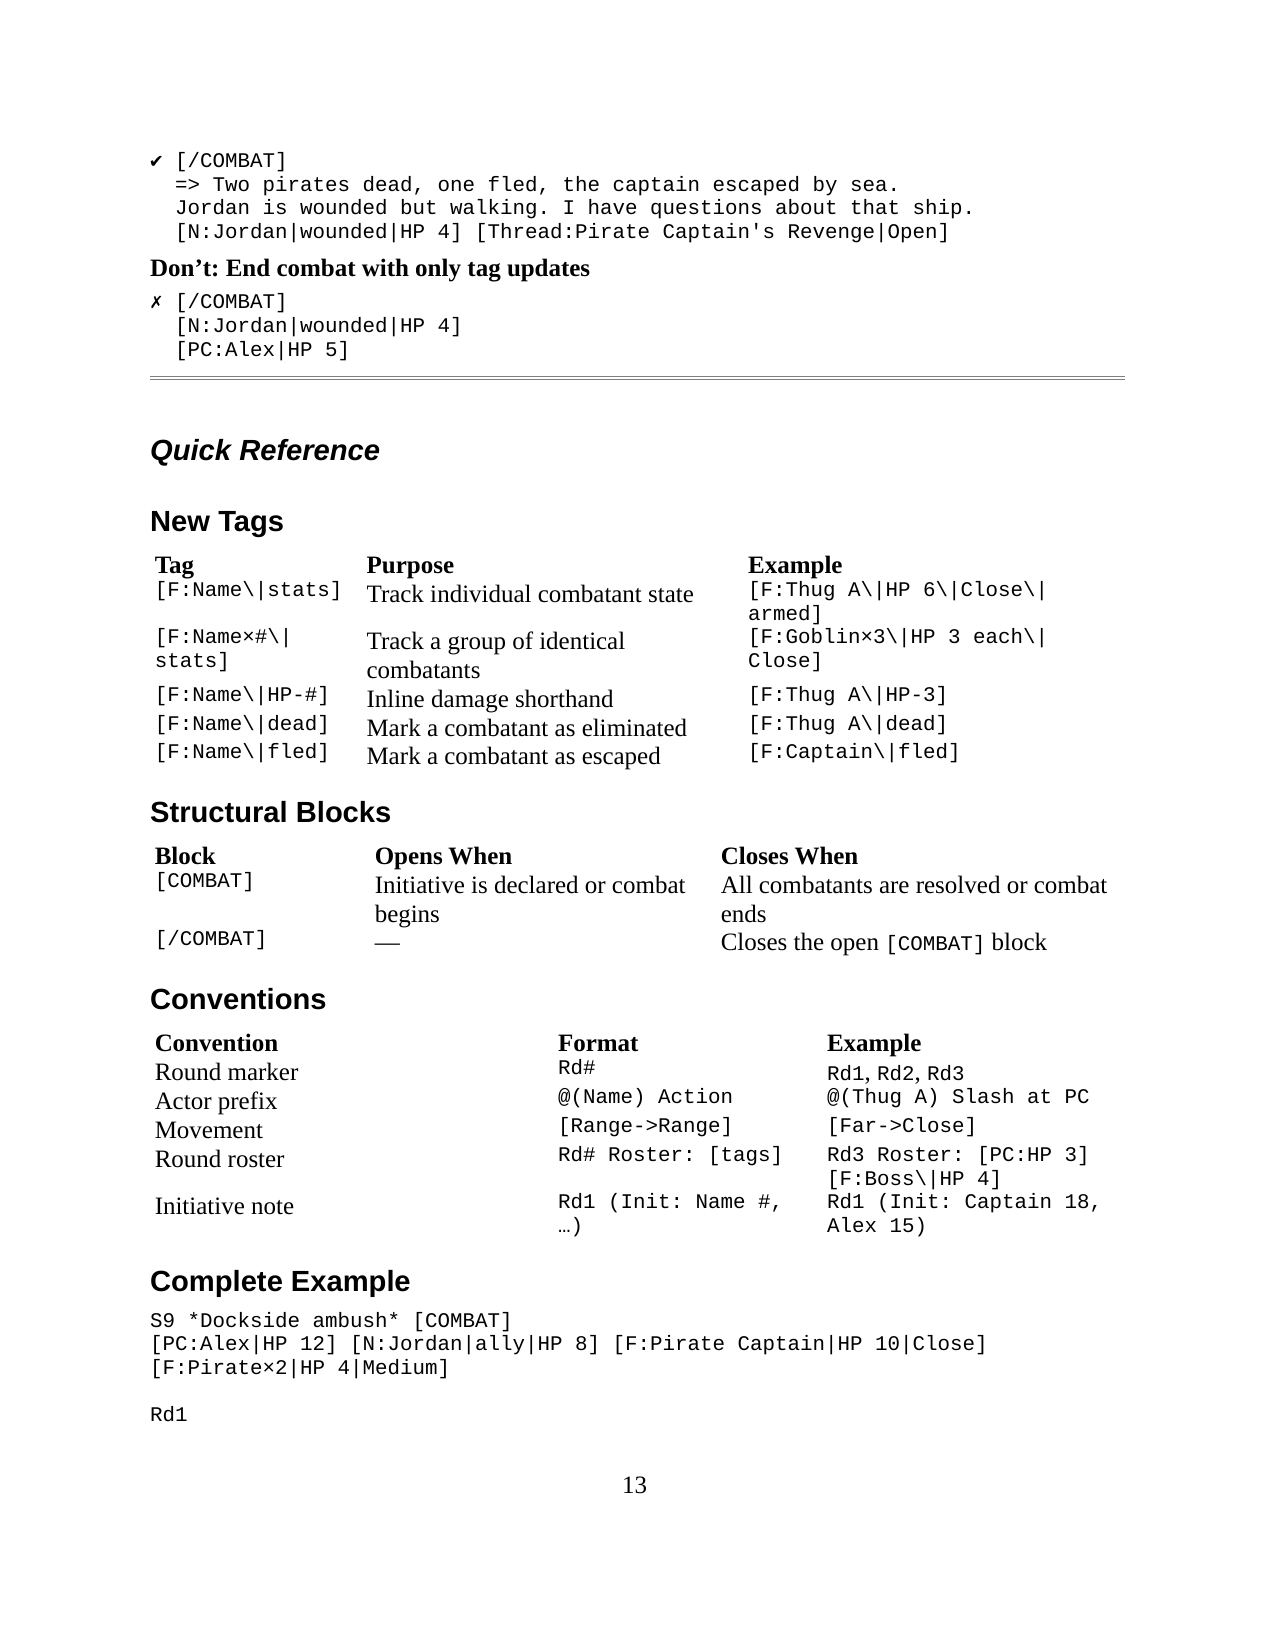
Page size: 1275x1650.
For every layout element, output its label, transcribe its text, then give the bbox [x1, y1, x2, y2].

table_cell [F:Thug A\|HP-3] [744, 684, 1125, 713]
table_cell [F:Name×#\|stats] [150, 626, 362, 684]
table_header Example [744, 550, 1125, 579]
table_cell [F:Thug A\|HP 6\|Close\|armed] [744, 579, 1125, 626]
text => Two pirates dead, one fled, the captain escaped by sea. [150, 174, 1125, 197]
table_header Block [150, 841, 370, 870]
table_cell Rd1 (Init: Name #, …) [554, 1191, 822, 1238]
table_header Closes When [716, 841, 1125, 870]
text Rd1 [150, 1404, 1125, 1428]
table_cell @(Name) Action [554, 1086, 822, 1115]
table_cell Round marker [150, 1057, 553, 1086]
table_header Opens When [370, 841, 716, 870]
table_cell [F:Name\|fled] [150, 741, 362, 770]
text ✗ [/COMBAT] [150, 291, 1125, 315]
table_cell [F:Name\|dead] [150, 713, 362, 741]
text [N:Jordan|wounded|HP 4] [150, 315, 1125, 338]
table_cell Track a group of identical combatants [362, 626, 743, 684]
subtitle Quick Reference [150, 433, 1125, 467]
table_cell Rd3 Roster: [PC:HP 3] [F:Boss\|HP 4] [823, 1144, 1125, 1191]
table_cell All combatants are resolved or combat ends [716, 870, 1125, 927]
table_cell Rd1, Rd2, Rd3 [823, 1057, 1125, 1086]
table_header Purpose [362, 550, 743, 579]
text [N:Jordan|wounded|HP 4] [Thread:Pirate Captain's Revenge|Open] [150, 221, 1125, 244]
subtitle Structural Blocks [150, 795, 1125, 829]
table_cell [F:Name\|HP-#] [150, 684, 362, 713]
table_cell Initiative note [150, 1191, 553, 1238]
table_cell [F:Name\|stats] [150, 579, 362, 626]
table_cell @(Thug A) Slash at PC [823, 1086, 1125, 1115]
table_cell [F:Captain\|fled] [744, 741, 1125, 770]
table_cell Rd1 (Init: Captain 18, Alex 15) [823, 1191, 1125, 1238]
text Don’t: End combat with only tag updates [150, 253, 1125, 282]
table_cell Initiative is declared or combat begins [370, 870, 716, 927]
text S9 *Dockside ambush* [COMBAT] [150, 1309, 1125, 1333]
subtitle Conventions [150, 982, 1125, 1016]
subtitle Complete Example [150, 1263, 1125, 1297]
table_header Convention [150, 1028, 553, 1057]
text ✔ [/COMBAT] [150, 150, 1125, 174]
table_cell [COMBAT] [150, 870, 370, 927]
table_cell [F:Thug A\|dead] [744, 713, 1125, 741]
table_header Tag [150, 550, 362, 579]
subtitle New Tags [150, 504, 1125, 538]
table_cell Mark a combatant as eliminated [362, 713, 743, 741]
table_cell Rd# [554, 1057, 822, 1086]
table_cell — [370, 928, 716, 957]
table_cell Rd# Roster: [tags] [554, 1144, 822, 1191]
table_cell Actor prefix [150, 1086, 553, 1115]
table_cell Closes the open [COMBAT] block [716, 928, 1125, 957]
table_cell [/COMBAT] [150, 928, 370, 957]
table_header Example [823, 1028, 1125, 1057]
table_cell Round roster [150, 1144, 553, 1191]
table_cell Inline damage shorthand [362, 684, 743, 713]
text [PC:Alex|HP 12] [N:Jordan|ally|HP 8] [F:Pirate Captain|HP 10|Close] [F:Pirate×2|HP 4|Medium] [150, 1333, 1125, 1381]
table_cell Mark a combatant as escaped [362, 741, 743, 770]
text [PC:Alex|HP 5] [150, 338, 1125, 362]
table_cell [Range->Range] [554, 1115, 822, 1144]
table_cell Movement [150, 1115, 553, 1144]
table_cell [F:Goblin×3\|HP 3 each\|Close] [744, 626, 1125, 684]
table_header Format [554, 1028, 822, 1057]
table_cell Track individual combatant state [362, 579, 743, 626]
text Jordan is wounded but walking. I have questions about that ship. [150, 197, 1125, 221]
table_cell [Far->Close] [823, 1115, 1125, 1144]
